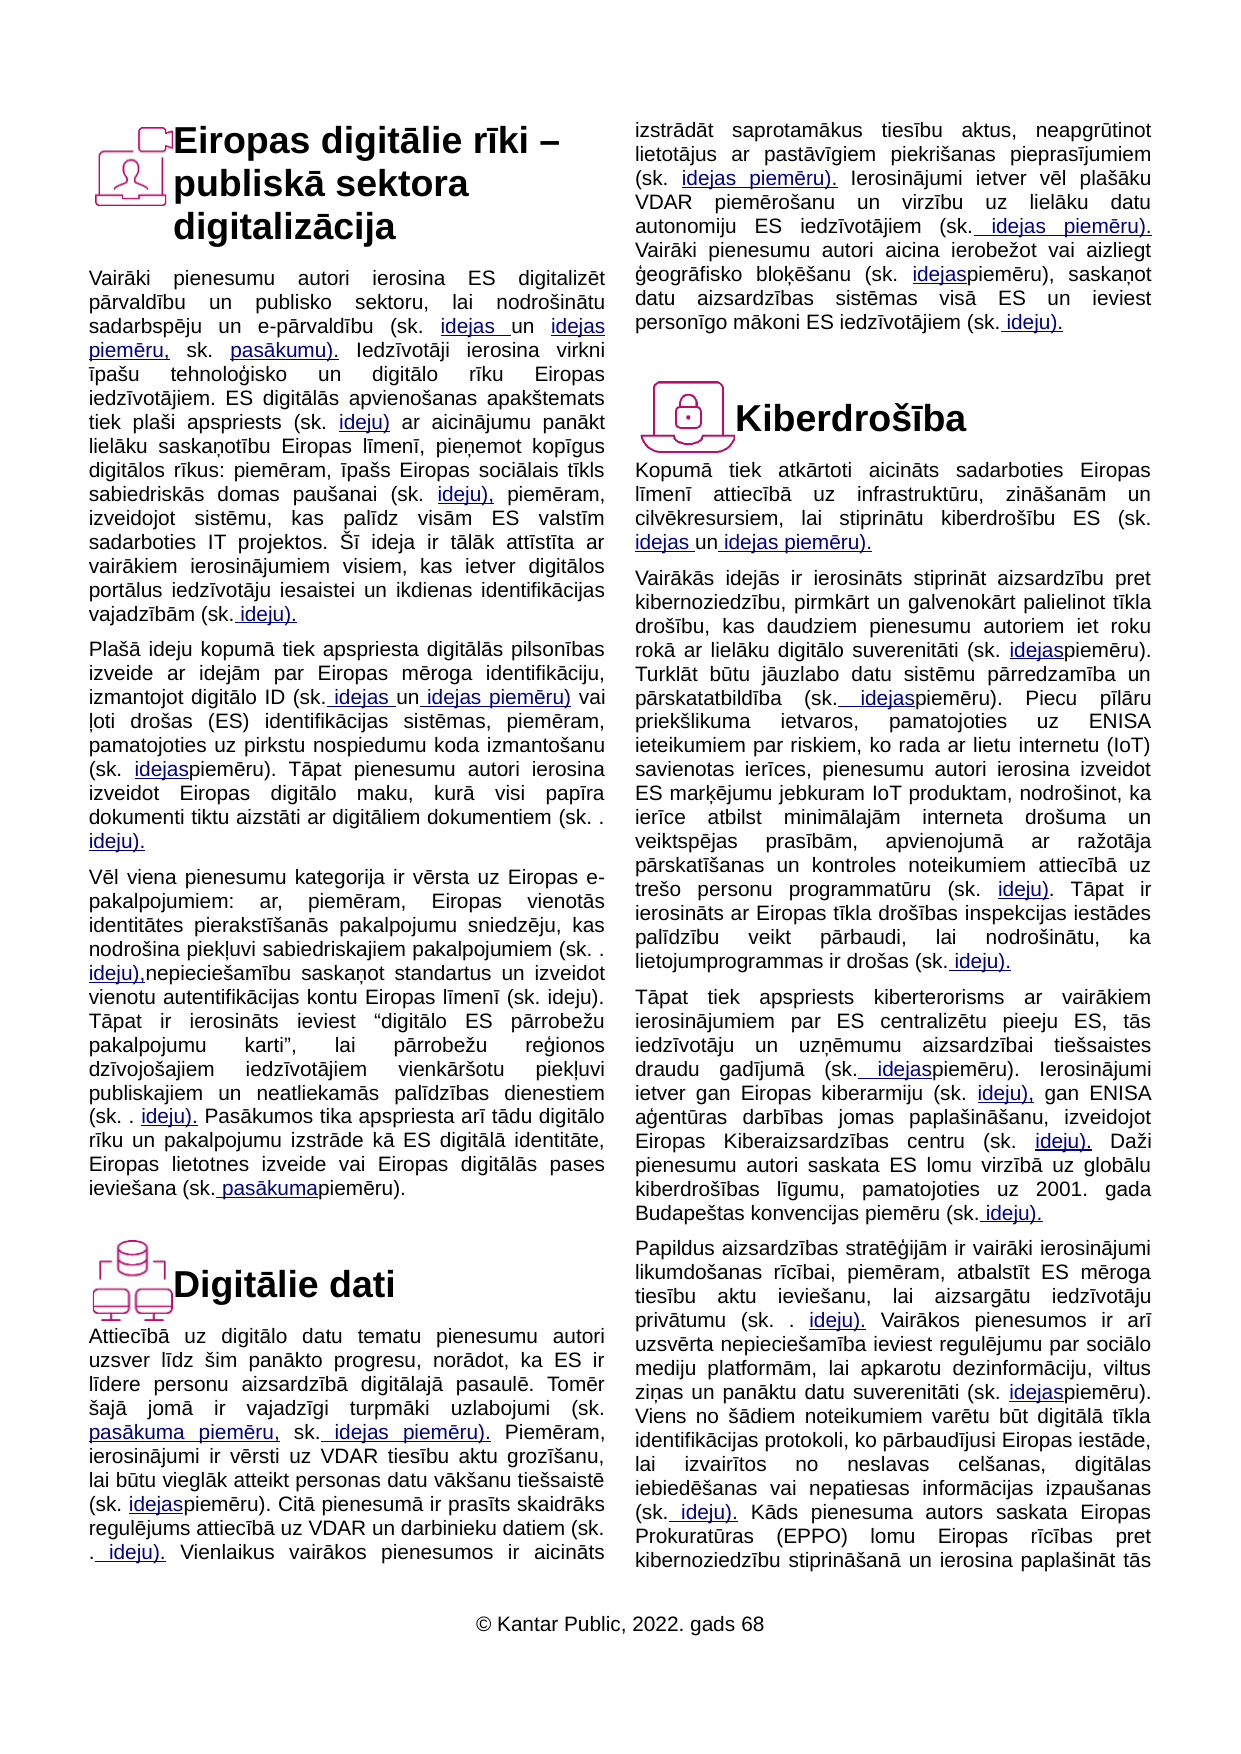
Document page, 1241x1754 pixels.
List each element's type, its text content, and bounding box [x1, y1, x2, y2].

text izstrādāt saprotamākus tiesību aktus, neapgrūtinot lietotājus ar pastāvīgiem piekrišanas pieprasījumiem (sk. idejas piemēru). Ierosinājumi ietver vēl plašāku VDAR piemērošanu un virzību uz lielāku datu autonomiju ES iedzīvotājiem (sk. idejas piemēru). Vairāki pienesumu autori aicina ierobežot vai aizliegt ģeogrāfisko bloķēšanu (sk. idejaspiemēru), saskaņot datu aizsardzības sistēmas visā ES un ieviest personīgo mākoni ES iedzīvotājiem (sk. ideju). [635, 118, 1152, 334]
subtitle Eiropas digitālie rīki – publiskā sektora digitalizācija [88, 118, 605, 247]
picture [95, 127, 173, 206]
text Vēl viena pienesumu kategorija ir vērsta uz Eiropas e-pakalpojumiem: ar, piemēram, Eiropas vienotās identitātes pierakstīšanās pakalpojumu sniedzēju, kas nodrošina piekļuvi sabiedriskajiem pakalpojumiem (sk. . ideju),nepieciešamību saskaņot standartus un izveidot vienotu autentifikācijas kontu Eiropas līmenī (sk. ideju). Tāpat ir ierosināts ieviest “digitālo ES pārrobežu pakalpojumu karti”, lai pārrobežu reģionos dzīvojošajiem iedzīvotājiem vienkāršotu piekļuvi publiskajiem un neatliekamās palīdzības dienestiem (sk. . ideju). Pasākumos tika apspriesta arī tādu digitālo rīku un pakalpojumu izstrāde kā ES digitālā identitāte, Eiropas lietotnes izveide vai Eiropas digitālās pases ieviešana (sk. pasākumapiemēru). [88, 865, 605, 1200]
subtitle Kiberdrošība [736, 396, 1152, 439]
text Vairākās idejās ir ierosināts stiprināt aizsardzību pret kibernoziedzību, pirmkārt un galvenokārt palielinot tīkla drošību, kas daudziem pienesumu autoriem iet roku rokā ar lielāku digitālo suverenitāti (sk. idejaspiemēru). Turklāt būtu jāuzlabo datu sistēmu pārredzamība un pārskatatbildība (sk. idejaspiemēru). Piecu pīlāru priekšlikuma ietvaros, pamatojoties uz ENISA ieteikumiem par riskiem, ko rada ar lietu internetu (IoT) savienotas ierīces, pienesumu autori ierosina izveidot ES marķējumu jebkuram IoT produktam, nodrošinot, ka ierīce atbilst minimālajām interneta drošuma un veiktspējas prasībām, apvienojumā ar ražotāja pārskatīšanas un kontroles noteikumiem attiecībā uz trešo personu programmatūru (sk. ideju). Tāpat ir ierosināts ar Eiropas tīkla drošības inspekcijas iestādes palīdzību veikt pārbaudi, lai nodrošinātu, ka lietojumprogrammas ir drošas (sk. ideju). [635, 566, 1152, 973]
picture [92, 1240, 173, 1321]
text Vairāki pienesumu autori ierosina ES digitalizēt pārvaldību un publisko sektoru, lai nodrošinātu sadarbspēju un e-pārvaldību (sk. idejas un idejas piemēru, sk. pasākumu). Iedzīvotāji ierosina virkni īpašu tehnoloģisko un digitālo rīku Eiropas iedzīvotājiem. ES digitālās apvienošanas apakštemats tiek plaši apspriests (sk. ideju) ar aicinājumu panākt lielāku saskaņotību Eiropas līmenī, pieņemot kopīgus digitālos rīkus: piemēram, īpašs Eiropas sociālais tīkls sabiedriskās domas paušanai (sk. ideju), piemēram, izveidojot sistēmu, kas palīdz visām ES valstīm sadarboties IT projektos. Šī ideja ir tālāk attīstīta ar vairākiem ierosinājumiem visiem, kas ietver digitālos portālus iedzīvotāju iesaistei un ikdienas identifikācijas vajadzībām (sk. ideju). [88, 266, 605, 625]
picture [640, 381, 736, 453]
text Tāpat tiek apspriests kiberterorisms ar vairākiem ierosinājumiem par ES centralizētu pieeju ES, tās iedzīvotāju un uzņēmumu aizsardzībai tiešsaistes draudu gadījumā (sk. idejaspiemēru). Ierosinājumi ietver gan Eiropas kiberarmiju (sk. ideju), gan ENISA aģentūras darbības jomas paplašināšanu, izveidojot Eiropas Kiberaizsardzības centru (sk. ideju). Daži pienesumu autori saskata ES lomu virzībā uz globālu kiberdrošības līgumu, pamatojoties uz 2001. gada Budapeštas konvencijas piemēru (sk. ideju). [635, 985, 1152, 1224]
subtitle Digitālie dati [173, 1263, 605, 1306]
text Papildus aizsardzības stratēģijām ir vairāki ierosinājumi likumdošanas rīcībai, piemēram, atbalstīt ES mēroga tiesību aktu ieviešanu, lai aizsargātu iedzīvotāju privātumu (sk. . ideju). Vairākos pienesumos ir arī uzsvērta nepieciešamība ieviest regulējumu par sociālo mediju platformām, lai apkarotu dezinformāciju, viltus ziņas un panāktu datu suverenitāti (sk. idejaspiemēru). Viens no šādiem noteikumiem varētu būt digitālā tīkla identifikācijas protokoli, ko pārbaudījusi Eiropas iestāde, lai izvairītos no neslavas celšanas, digitālas iebiedēšanas vai nepatiesas informācijas izpaušanas (sk. ideju). Kāds pienesuma autors saskata Eiropas Prokuratūras (EPPO) lomu Eiropas rīcības pret kibernoziedzību stiprināšanā un ierosina paplašināt tās [635, 1236, 1152, 1572]
text Kopumā tiek atkārtoti aicināts sadarboties Eiropas līmenī attiecībā uz infrastruktūru, zināšanām un cilvēkresursiem, lai stiprinātu kiberdrošību ES (sk. idejas un idejas piemēru). [635, 458, 1152, 554]
text Plašā ideju kopumā tiek apspriesta digitālās pilsonības izveide ar idejām par Eiropas mēroga identifikāciju, izmantojot digitālo ID (sk. idejas un idejas piemēru) vai ļoti drošas (ES) identifikācijas sistēmas, piemēram, pamatojoties uz pirkstu nospiedumu koda izmantošanu (sk. idejaspiemēru). Tāpat pienesumu autori ierosina izveidot Eiropas digitālo maku, kurā visi papīra dokumenti tiktu aizstāti ar digitāliem dokumentiem (sk. . ideju). [88, 637, 605, 853]
text Attiecībā uz digitālo datu tematu pienesumu autori uzsver līdz šim panākto progresu, norādot, ka ES ir līdere personu aizsardzībā digitālajā pasaulē. Tomēr šajā jomā ir vajadzīgi turpmāki uzlabojumi (sk. pasākuma piemēru, sk. idejas piemēru). Piemēram, ierosinājumi ir vērsti uz VDAR tiesību aktu grozīšanu, lai būtu vieglāk atteikt personas datu vākšanu tiešsaistē (sk. idejaspiemēru). Citā pienesumā ir prasīts skaidrāks regulējums attiecībā uz VDAR un darbinieku datiem (sk. . ideju). Vienlaikus vairākos pienesumos ir aicināts [88, 1324, 605, 1564]
